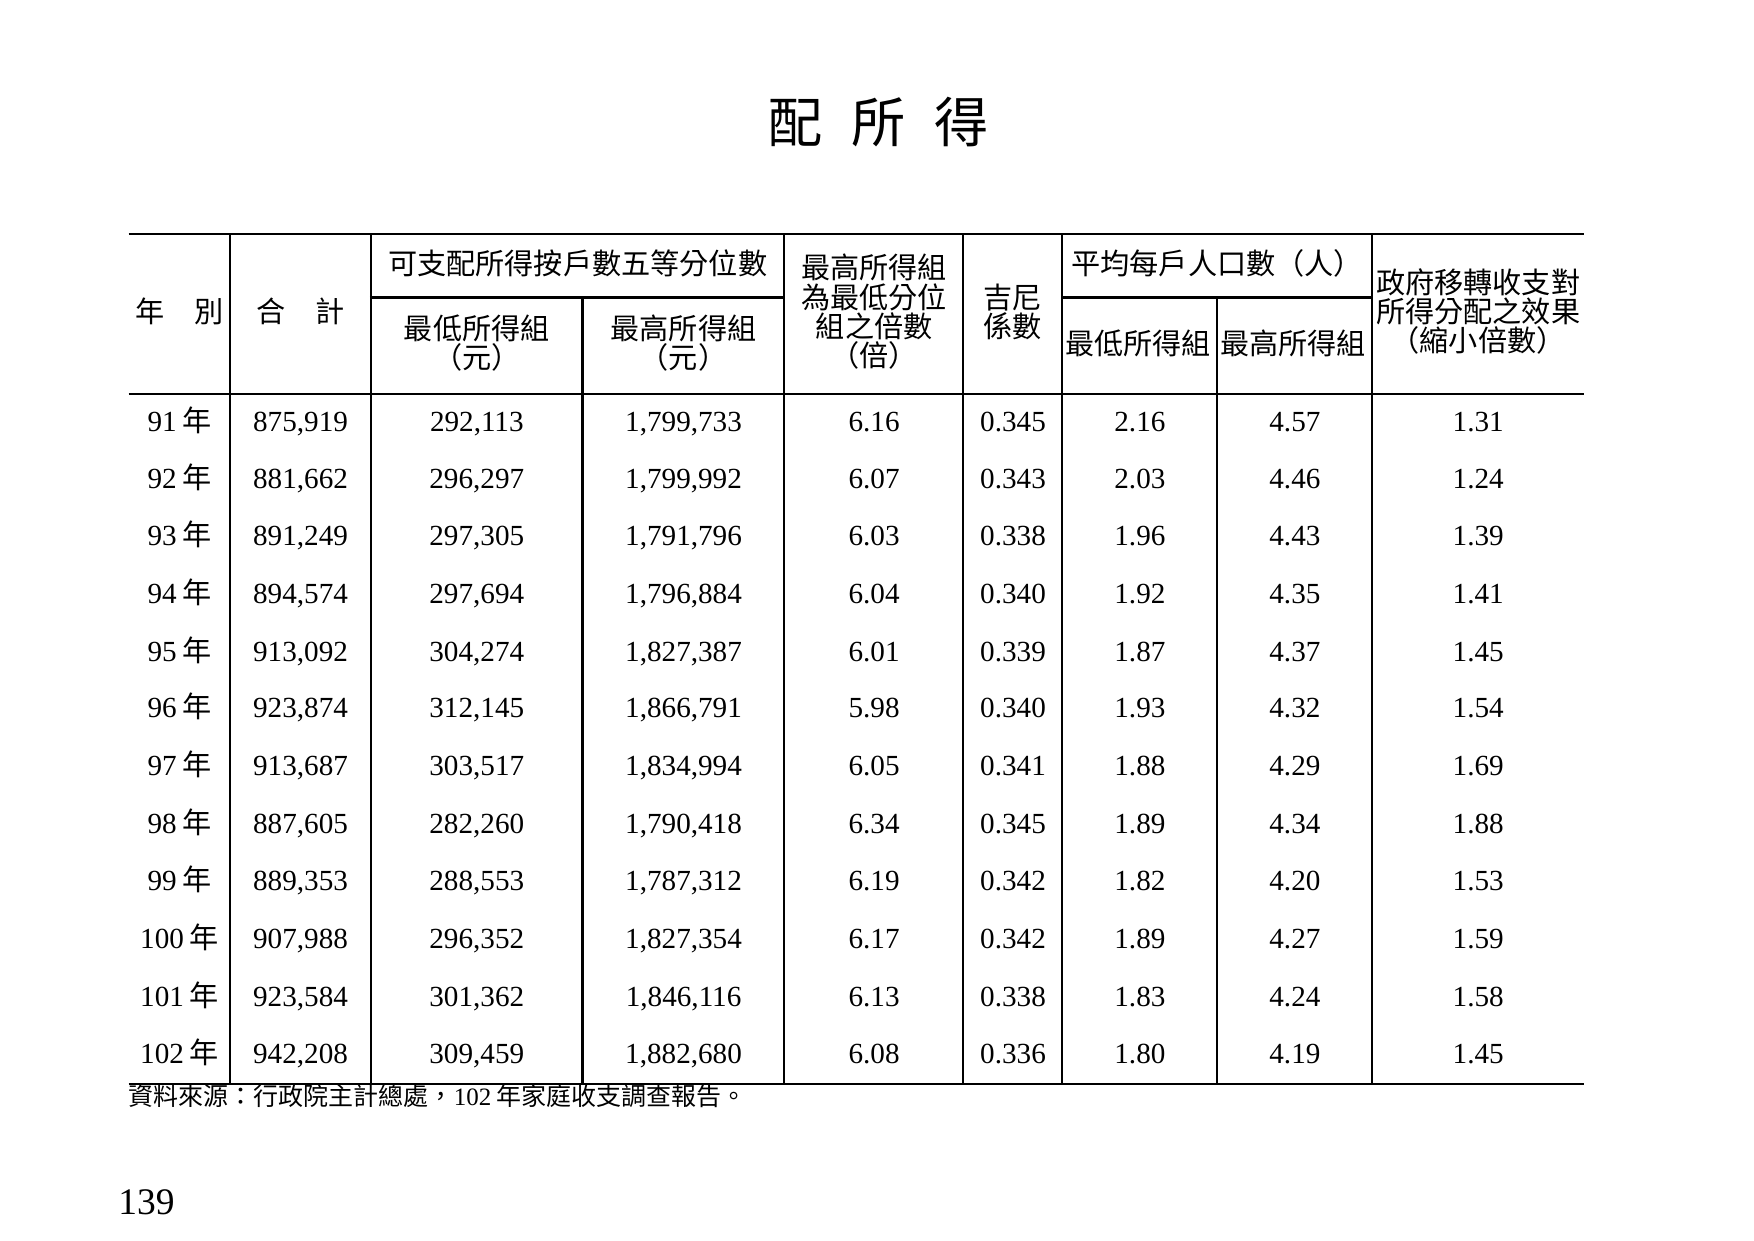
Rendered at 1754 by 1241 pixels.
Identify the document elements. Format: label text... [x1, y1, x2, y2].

table_cell 93年 [129, 509, 229, 565]
table_cell 0.343 [964, 453, 1061, 509]
table_cell 6.16 [785, 395, 962, 452]
table_cell 1.87 [1063, 625, 1216, 681]
table_cell 891,249 [231, 509, 370, 565]
table_cell 0.342 [964, 911, 1061, 970]
table_cell 296,352 [372, 911, 581, 970]
table_cell 887,605 [231, 798, 370, 854]
table_cell 303,517 [372, 738, 581, 798]
table_cell 312,145 [372, 681, 581, 738]
table_cell 0.339 [964, 625, 1061, 681]
table_cell 102年 [129, 1027, 229, 1083]
table_cell 1,796,884 [584, 565, 783, 625]
table_cell 6.34 [785, 798, 962, 854]
table_cell 309,459 [372, 1027, 581, 1083]
table_cell 923,874 [231, 681, 370, 738]
table_cell 4.43 [1218, 509, 1371, 565]
table_cell 1.54 [1373, 681, 1583, 738]
table_cell 4.20 [1218, 854, 1371, 911]
table_cell 0.345 [964, 395, 1061, 452]
table_header 政府移轉收支對所得分配之效果（縮小倍數） [1373, 235, 1583, 393]
table_header 可支配所得按戶數五等分位數 [372, 235, 783, 296]
table_cell 最高所得組 [1218, 299, 1371, 393]
table_cell 1,827,354 [584, 911, 783, 970]
table_header 吉尼 係數 [964, 235, 1061, 393]
table_cell 1.92 [1063, 565, 1216, 625]
table_cell 4.34 [1218, 798, 1371, 854]
table_cell 6.05 [785, 738, 962, 798]
table_cell 1,791,796 [584, 509, 783, 565]
table_cell 4.35 [1218, 565, 1371, 625]
table_cell 100年 [129, 911, 229, 970]
table_cell 最低所得組 （元） [372, 299, 581, 393]
table_cell 1.24 [1373, 453, 1583, 509]
table_cell 101年 [129, 970, 229, 1027]
table_cell 0.340 [964, 565, 1061, 625]
table_header 合 計 [231, 235, 370, 393]
table_cell 894,574 [231, 565, 370, 625]
table_cell 1,846,116 [584, 970, 783, 1027]
table_cell 6.17 [785, 911, 962, 970]
table_header 年 別 [129, 235, 229, 393]
table_cell 907,988 [231, 911, 370, 970]
table_cell 1.31 [1373, 395, 1583, 452]
table_cell 95年 [129, 625, 229, 681]
table_cell 6.19 [785, 854, 962, 911]
table_cell 1.53 [1373, 854, 1583, 911]
table_cell 282,260 [372, 798, 581, 854]
table_cell 6.04 [785, 565, 962, 625]
table_cell 923,584 [231, 970, 370, 1027]
table_cell 1,799,992 [584, 453, 783, 509]
table_cell 1,827,387 [584, 625, 783, 681]
table_cell 0.340 [964, 681, 1061, 738]
table_cell 4.46 [1218, 453, 1371, 509]
table_cell 92年 [129, 453, 229, 509]
table_cell 1.88 [1373, 798, 1583, 854]
table_cell 1.82 [1063, 854, 1216, 911]
table_cell 最低所得組 [1063, 299, 1216, 393]
table_cell 1.89 [1063, 798, 1216, 854]
table_cell 1.83 [1063, 970, 1216, 1027]
table_cell 1.89 [1063, 911, 1216, 970]
table_header 平均每戶人口數（人） [1063, 235, 1371, 296]
table_cell 301,362 [372, 970, 581, 1027]
table_cell 6.13 [785, 970, 962, 1027]
table_cell 1,790,418 [584, 798, 783, 854]
table_cell 0.341 [964, 738, 1061, 798]
table_cell 1.69 [1373, 738, 1583, 798]
table_cell 1.80 [1063, 1027, 1216, 1083]
table_cell 1,834,994 [584, 738, 783, 798]
table_cell 4.27 [1218, 911, 1371, 970]
table_cell 1,882,680 [584, 1027, 783, 1083]
table_cell 1,787,312 [584, 854, 783, 911]
table_cell 942,208 [231, 1027, 370, 1083]
table_cell 1.39 [1373, 509, 1583, 565]
table_cell 4.32 [1218, 681, 1371, 738]
table_header 最高所得組為最低分位組之倍數（倍） [785, 235, 962, 393]
table_cell 1.59 [1373, 911, 1583, 970]
table_cell 913,092 [231, 625, 370, 681]
table_cell 6.08 [785, 1027, 962, 1083]
table_cell 99年 [129, 854, 229, 911]
table_cell 297,694 [372, 565, 581, 625]
table_cell 6.01 [785, 625, 962, 681]
table_cell 296,297 [372, 453, 581, 509]
table_cell 6.03 [785, 509, 962, 565]
table_cell 最高所得組 （元） [584, 299, 783, 393]
table_cell 1.93 [1063, 681, 1216, 738]
table_cell 1.45 [1373, 1027, 1583, 1083]
table_cell 96年 [129, 681, 229, 738]
table_cell 5.98 [785, 681, 962, 738]
table_cell 4.37 [1218, 625, 1371, 681]
table_cell 2.03 [1063, 453, 1216, 509]
table_cell 4.24 [1218, 970, 1371, 1027]
table_cell 0.338 [964, 509, 1061, 565]
table_cell 1,799,733 [584, 395, 783, 452]
table_cell 0.345 [964, 798, 1061, 854]
table_cell 1.58 [1373, 970, 1583, 1027]
table_cell 0.336 [964, 1027, 1061, 1083]
table_cell 304,274 [372, 625, 581, 681]
table_cell 292,113 [372, 395, 581, 452]
table_cell 1.96 [1063, 509, 1216, 565]
table_cell 1.41 [1373, 565, 1583, 625]
table_cell 1.45 [1373, 625, 1583, 681]
table_cell 1,866,791 [584, 681, 783, 738]
table_cell 97年 [129, 738, 229, 798]
table_cell 875,919 [231, 395, 370, 452]
table_cell 288,553 [372, 854, 581, 911]
table_cell 4.29 [1218, 738, 1371, 798]
text 資料來源：行政院主計總處，102年家庭收支調查報告。 [128, 1085, 1628, 1110]
table_cell 2.16 [1063, 395, 1216, 452]
table_cell 0.338 [964, 970, 1061, 1027]
table_cell 1.88 [1063, 738, 1216, 798]
table_cell 4.57 [1218, 395, 1371, 452]
table_cell 881,662 [231, 453, 370, 509]
table_cell 91年 [129, 395, 229, 452]
table_cell 913,687 [231, 738, 370, 798]
table_cell 0.342 [964, 854, 1061, 911]
table_cell 889,353 [231, 854, 370, 911]
table_cell 297,305 [372, 509, 581, 565]
table_cell 6.07 [785, 453, 962, 509]
text 配所得 [128, 46, 1628, 171]
table_cell 98年 [129, 798, 229, 854]
table_cell 94年 [129, 565, 229, 625]
table_cell 4.19 [1218, 1027, 1371, 1083]
